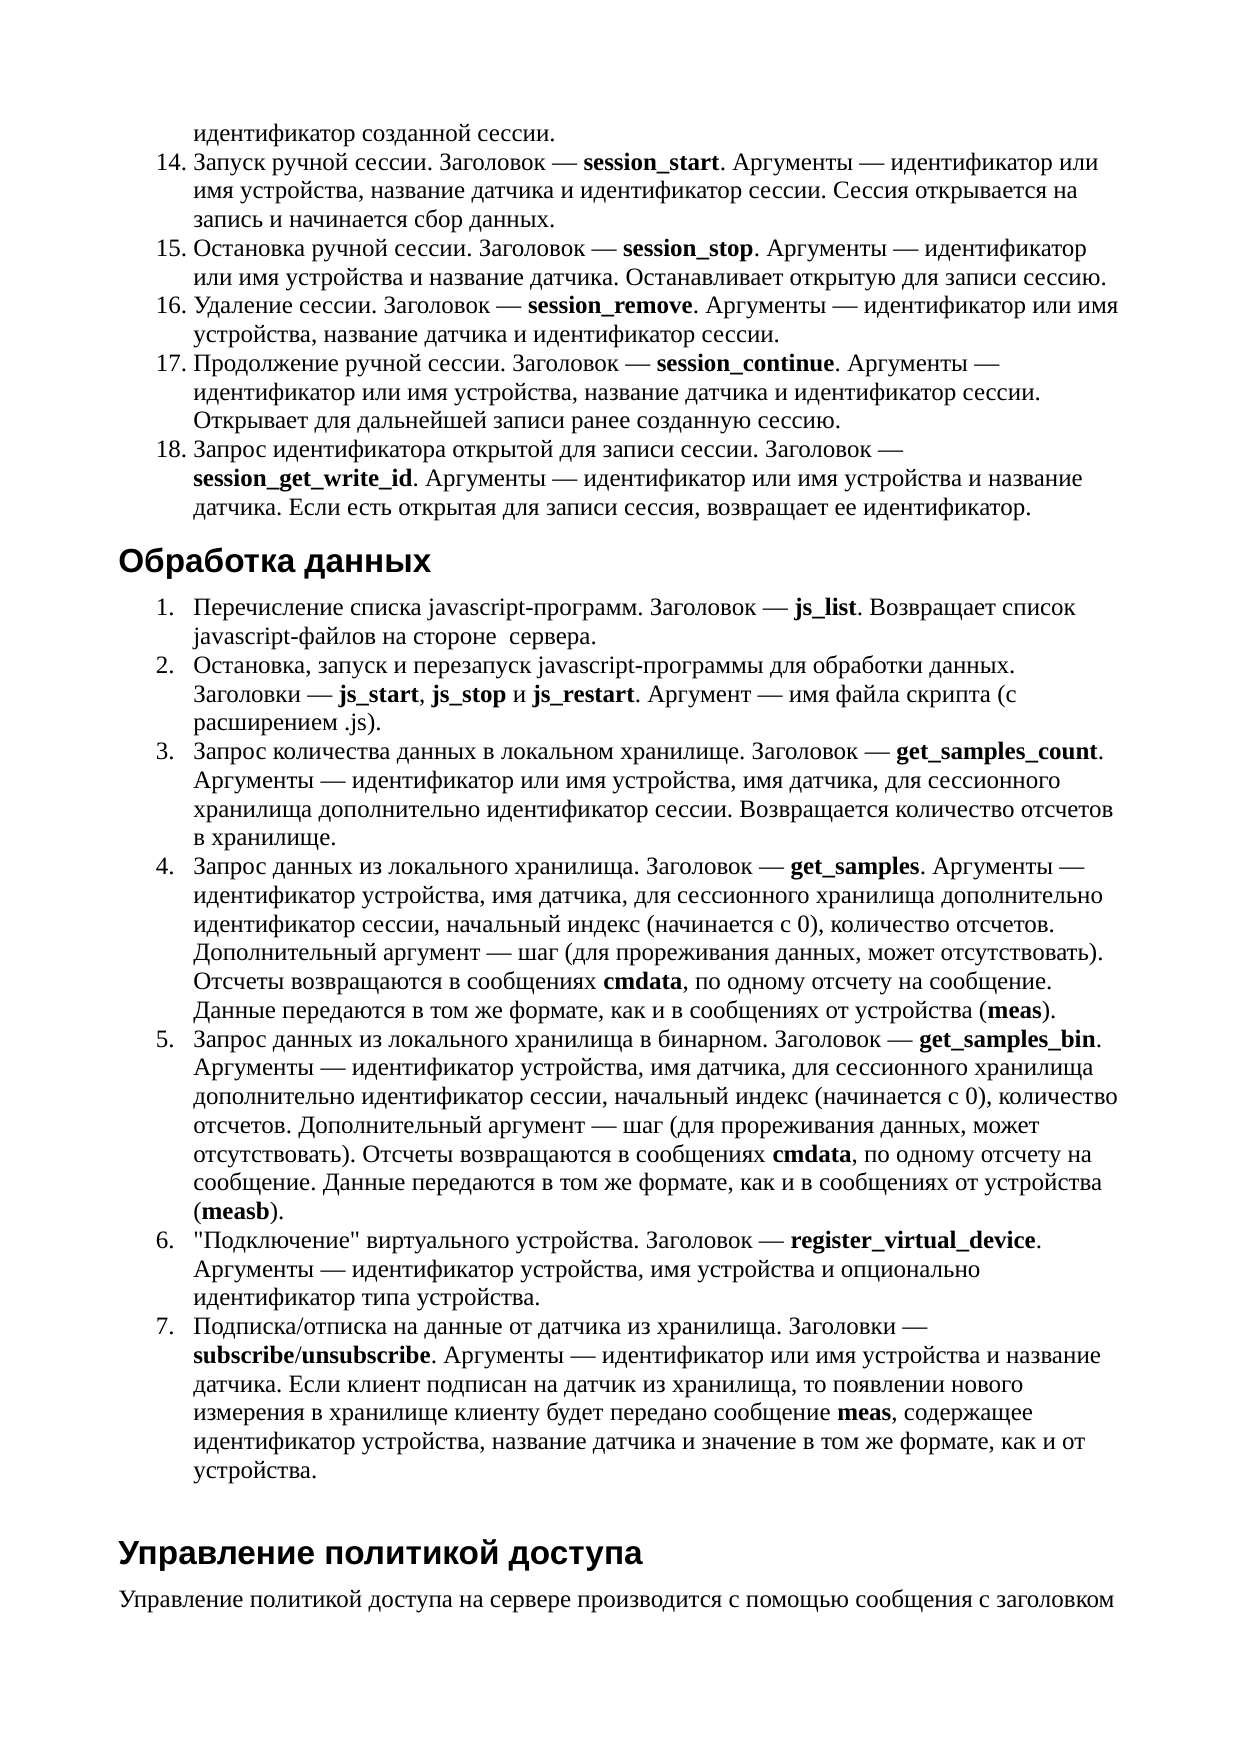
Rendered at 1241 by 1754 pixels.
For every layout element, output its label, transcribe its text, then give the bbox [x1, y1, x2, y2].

list Запуск ручной сессии. Заголовок — session_start. Аргументы — идентификатор или имя устройства, название датчика и идентификатор сессии. Сессия открывается на запись и начинается сбор данных. [156, 147, 1122, 233]
subtitle Управление политикой доступа [118, 1533, 1122, 1572]
list Остановка, запуск и перезапуск javascript-программы для обработки данных. Заголовки — js_start, js_stop и js_restart. Аргумент — имя файла скрипта (с расширением .js). [156, 650, 1122, 736]
subtitle Обработка данных [118, 541, 1122, 580]
list идентификатор созданной сессии. [156, 118, 1122, 147]
list Подписка/отписка на данные от датчика из хранилища. Заголовки — subscribe/unsubscribe. Аргументы — идентификатор или имя устройства и название датчика. Если клиент подписан на датчик из хранилища, то появлении нового измерения в хранилище клиенту будет передано сообщение meas, содержащее идентификатор устройства, название датчика и значение в том же формате, как и от устройства. [156, 1311, 1122, 1484]
list Запрос данных из локального хранилища в бинарном. Заголовок — get_samples_bin. Аргументы — идентификатор устройства, имя датчика, для сессионного хранилища дополнительно идентификатор сессии, начальный индекс (начинается с 0), количество отсчетов. Дополнительный аргумент — шаг (для прореживания данных, может отсутствовать). Отсчеты возвращаются в сообщениях cmdata, по одному отсчету на сообщение. Данные передаются в том же формате, как и в сообщениях от устройства (measb). [156, 1024, 1122, 1225]
list "Подключение" виртуального устройства. Заголовок — register_virtual_device. Аргументы — идентификатор устройства, имя устройства и опционально идентификатор типа устройства. [156, 1225, 1122, 1311]
list Запрос количества данных в локальном хранилище. Заголовок — get_samples_count. Аргументы — идентификатор или имя устройства, имя датчика, для сессионного хранилища дополнительно идентификатор сессии. Возвращается количество отсчетов в хранилище. [156, 736, 1122, 851]
list Перечисление списка javascript-программ. Заголовок — js_list. Возвращает список javascript-файлов на стороне сервера. [156, 592, 1122, 650]
list Запрос идентификатора открытой для записи сессии. Заголовок — session_get_write_id. Аргументы — идентификатор или имя устройства и название датчика. Если есть открытая для записи сессия, возвращает ее идентификатор. [156, 434, 1122, 521]
list Продолжение ручной сессии. Заголовок — session_continue. Аргументы — идентификатор или имя устройства, название датчика и идентификатор сессии. Открывает для дальнейшей записи ранее созданную сессию. [156, 348, 1122, 434]
list Остановка ручной сессии. Заголовок — session_stop. Аргументы — идентификатор или имя устройства и название датчика. Останавливает открытую для записи сессию. [156, 233, 1122, 291]
list Запрос данных из локального хранилища. Заголовок — get_samples. Аргументы — идентификатор устройства, имя датчика, для сессионного хранилища дополнительно идентификатор сессии, начальный индекс (начинается с 0), количество отсчетов. Дополнительный аргумент — шаг (для прореживания данных, может отсутствовать). Отсчеты возвращаются в сообщениях cmdata, по одному отсчету на сообщение. Данные передаются в том же формате, как и в сообщениях от устройства (meas). [156, 851, 1122, 1024]
list Удаление сессии. Заголовок — session_remove. Аргументы — идентификатор или имя устройства, название датчика и идентификатор сессии. [156, 291, 1122, 348]
text Управление политикой доступа на сервере производится с помощью сообщения с заголовком [118, 1584, 1122, 1613]
